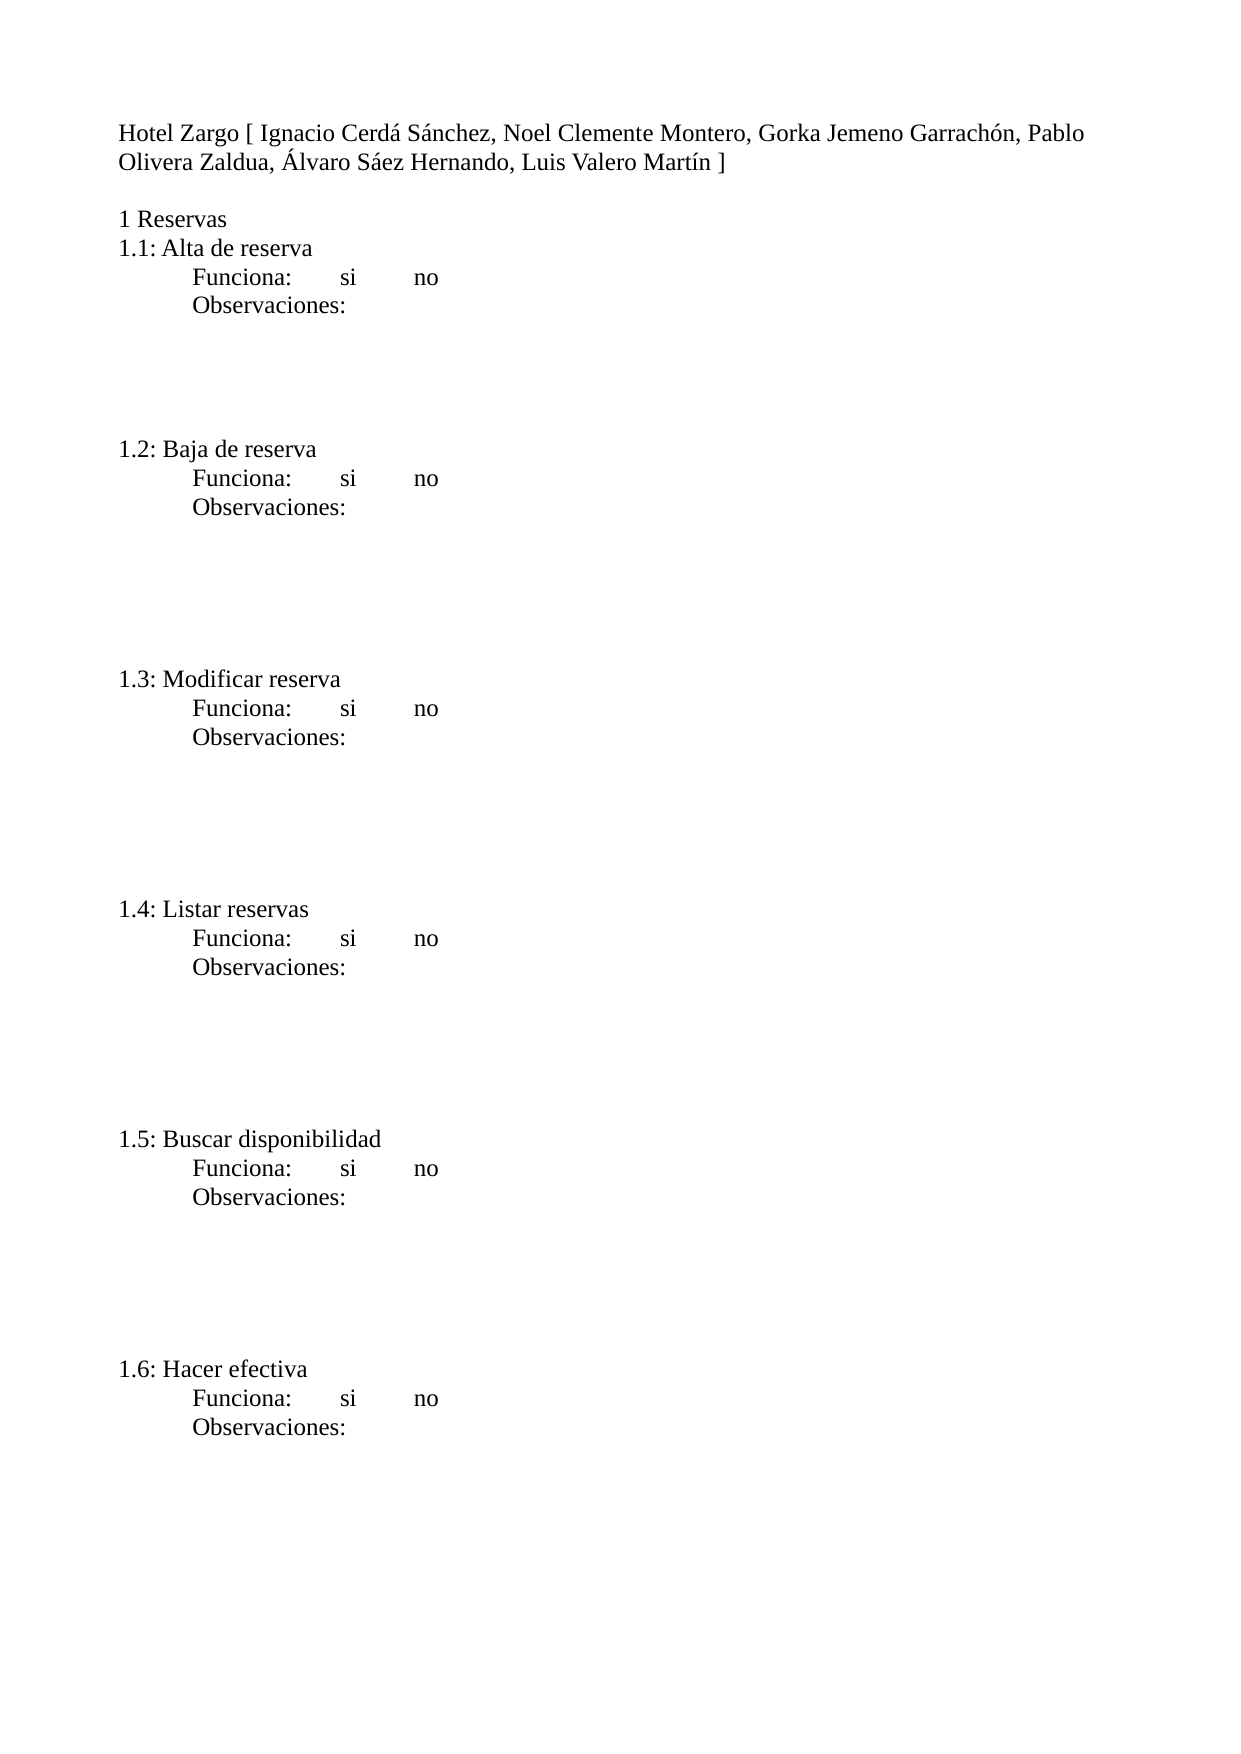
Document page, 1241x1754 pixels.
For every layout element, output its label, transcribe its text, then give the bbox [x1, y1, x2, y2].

text Funciona: si no [118, 923, 1122, 952]
text 1.6: Hacer efectiva [118, 1354, 1122, 1383]
text Funciona: si no [118, 1383, 1122, 1412]
text Observaciones: [118, 291, 1122, 319]
text Observaciones: [118, 722, 1122, 751]
text Hotel Zargo [ Ignacio Cerdá Sánchez, Noel Clemente Montero, Gorka Jemeno Garrachón, Pablo Olivera Zaldua, Álvaro Sáez Hernando, Luis Valero Martín ] [118, 118, 1122, 176]
text 1.1: Alta de reserva [118, 233, 1122, 262]
text Funciona: si no [118, 463, 1122, 492]
text Funciona: si no [118, 262, 1122, 291]
text 1.4: Listar reservas [118, 894, 1122, 923]
text Funciona: si no [118, 1153, 1122, 1182]
text 1 Reservas [118, 204, 1122, 233]
text Observaciones: [118, 1182, 1122, 1211]
text Funciona: si no [118, 693, 1122, 722]
text 1.2: Baja de reserva [118, 434, 1122, 463]
text Observaciones: [118, 1412, 1122, 1441]
text Observaciones: [118, 952, 1122, 981]
text 1.3: Modificar reserva [118, 664, 1122, 693]
text 1.5: Buscar disponibilidad [118, 1124, 1122, 1153]
text Observaciones: [118, 492, 1122, 521]
